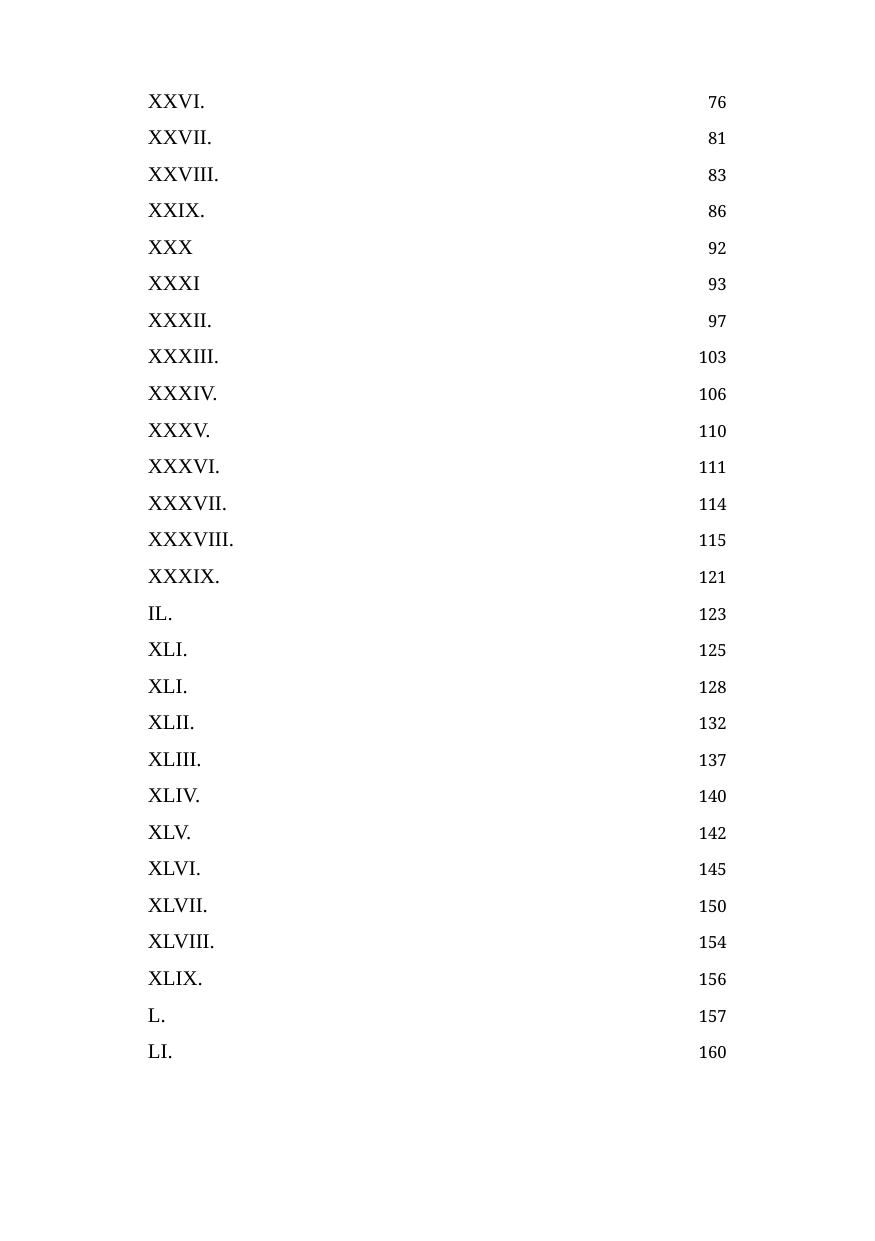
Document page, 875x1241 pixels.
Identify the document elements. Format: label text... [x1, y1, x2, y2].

text XXXIX. 121 [148, 564, 726, 588]
text XXXVII. 114 [148, 491, 726, 515]
text XXVII. 81 [148, 125, 726, 149]
text XXVIII. 83 [148, 162, 726, 186]
text XLVII. 150 [148, 893, 726, 917]
text LI. 160 [148, 1039, 726, 1063]
text XXX 92 [148, 235, 726, 259]
text XXXII. 97 [148, 308, 726, 332]
text XXIX. 86 [148, 198, 726, 223]
text XXXIV. 106 [148, 381, 726, 405]
text XLI. 128 [148, 673, 726, 698]
text XXXVI. 111 [148, 454, 726, 478]
text XLI. 125 [148, 637, 726, 661]
text XXVI. 76 [148, 88, 726, 113]
text XLVI. 145 [148, 856, 726, 881]
text XLVIII. 154 [148, 929, 726, 954]
text XXXI 93 [148, 271, 726, 296]
text XLIII. 137 [148, 747, 726, 771]
text XLV. 142 [148, 820, 726, 844]
text XXXVIII. 115 [148, 527, 726, 552]
text XLIV. 140 [148, 783, 726, 808]
text XXXV. 110 [148, 418, 726, 442]
text XLIX. 156 [148, 966, 726, 990]
text XLII. 132 [148, 710, 726, 734]
text IL. 123 [148, 600, 726, 625]
text XXXIII. 103 [148, 344, 726, 369]
text L. 157 [148, 1003, 726, 1027]
